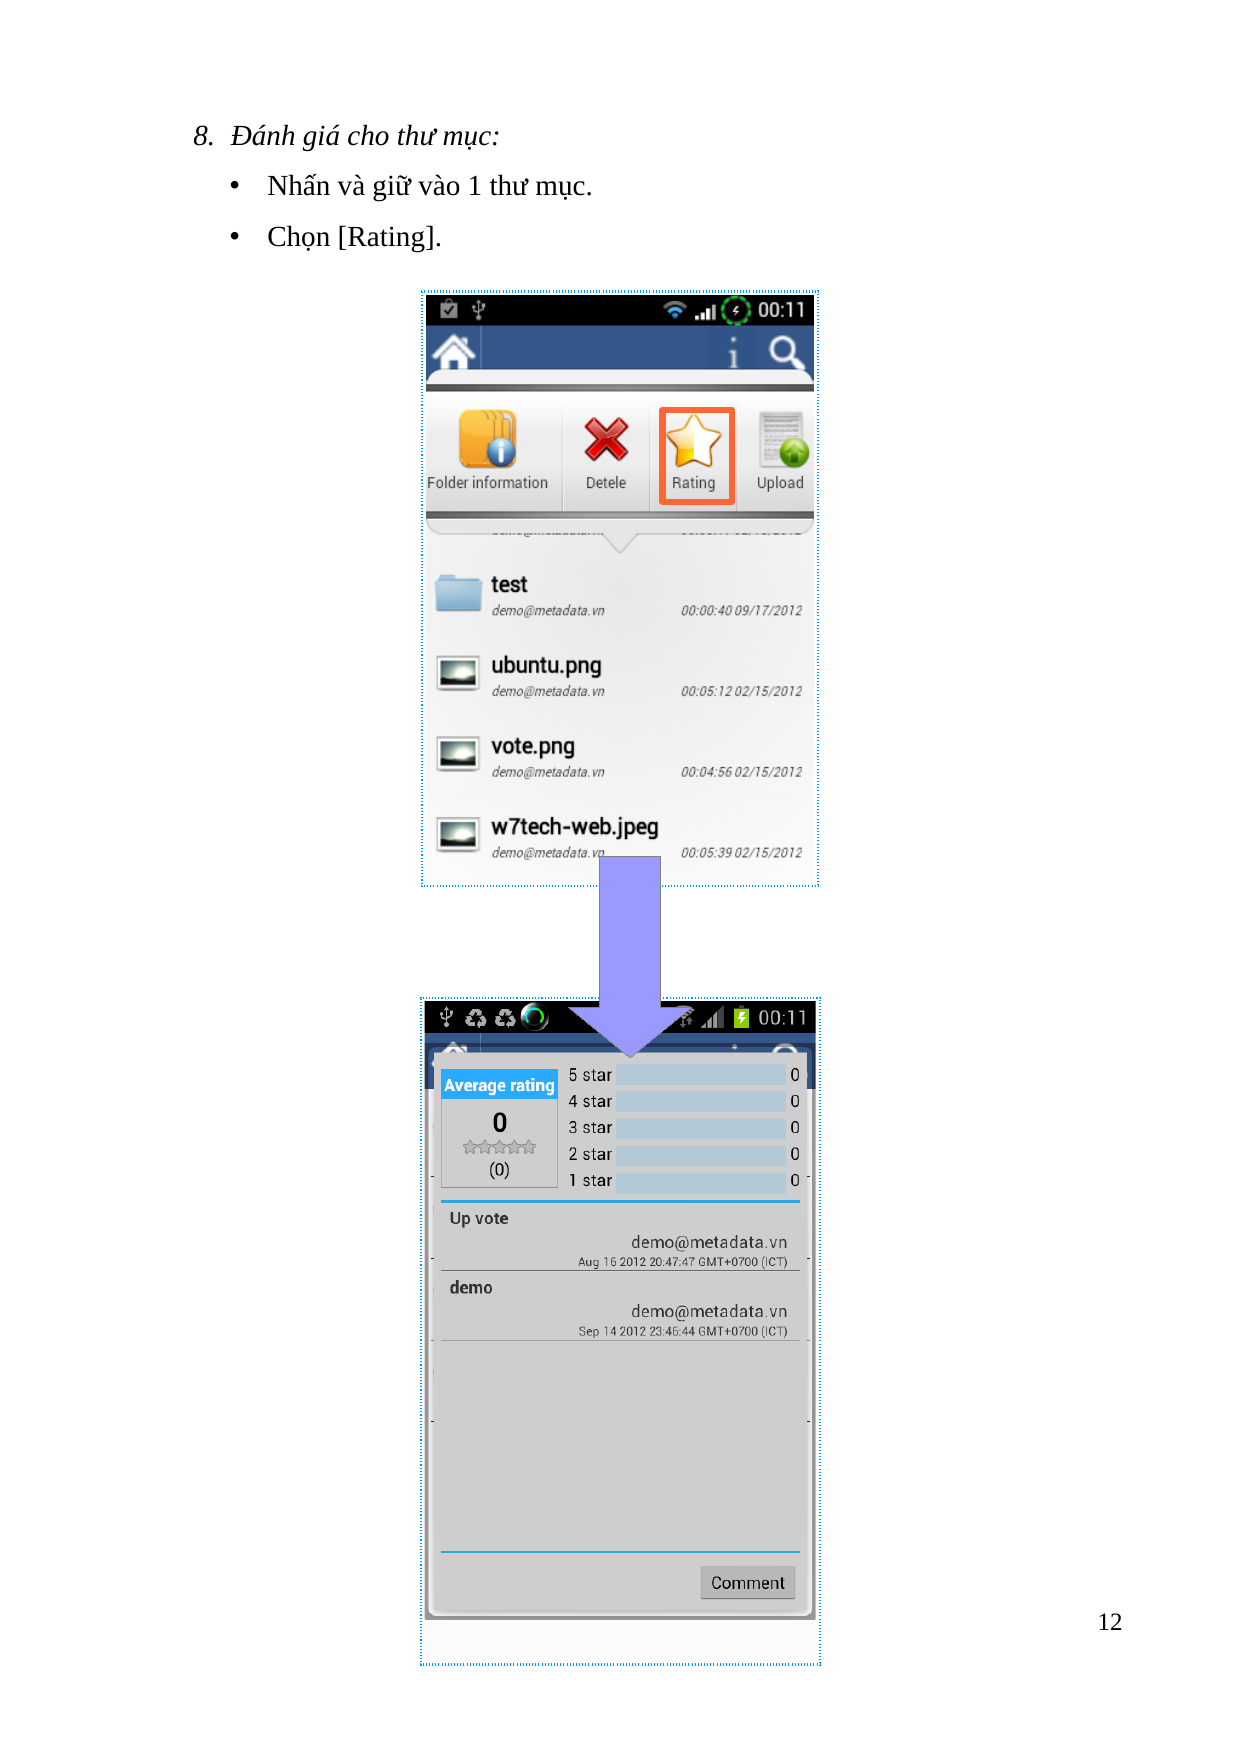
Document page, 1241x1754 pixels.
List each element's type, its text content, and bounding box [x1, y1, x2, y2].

list Đánh giá cho thư mục: [193, 118, 1122, 152]
picture [424, 1001, 816, 1661]
list Nhấn và giữ vào 1 thư mục. [229, 168, 1122, 202]
picture [426, 295, 814, 882]
list Chọn [Rating]. [229, 219, 1122, 252]
